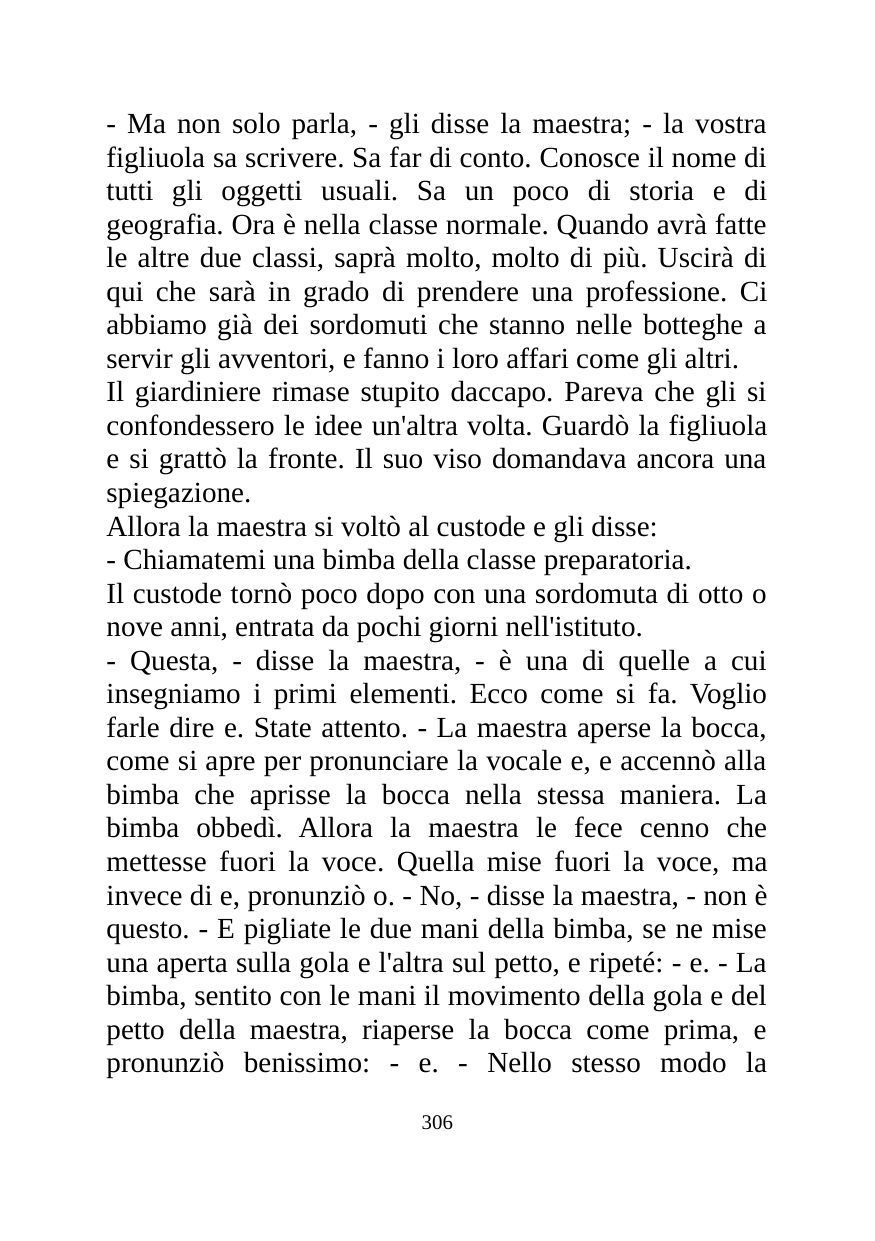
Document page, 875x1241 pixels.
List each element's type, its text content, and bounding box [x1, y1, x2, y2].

text - Ma non solo parla, - gli disse la maestra; - la vostra figliuola sa scrivere. Sa far di conto. Conosce il nome di tutti gli oggetti usuali. Sa un poco di storia e di geografia. Ora è nella classe normale. Quando avrà fatte le altre due classi, saprà molto, molto di più. Uscirà di qui che sarà in grado di prendere una professione. Ci abbiamo già dei sordomuti che stanno nelle botteghe a servir gli avventori, e fanno i loro affari come gli altri. [106, 106, 768, 374]
text Allora la maestra si voltò al custode e gli disse: [106, 509, 768, 542]
text - Chiamatemi una bimba della classe preparatoria. [106, 542, 768, 576]
text Il giardiniere rimase stupito daccapo. Pareva che gli si confondessero le idee un'altra volta. Guardò la figliuola e si grattò la fronte. Il suo viso domandava ancora una spiegazione. [106, 374, 768, 509]
text Il custode tornò poco dopo con una sordomuta di otto o nove anni, entrata da pochi giorni nell'istituto. [106, 576, 768, 643]
text - Questa, - disse la maestra, - è una di quelle a cui insegniamo i primi elementi. Ecco come si fa. Voglio farle dire e. State attento. - La maestra aperse la bocca, come si apre per pronunciare la vocale e, e accennò alla bimba che aprisse la bocca nella stessa maniera. La bimba obbedì. Allora la maestra le fece cenno che mettesse fuori la voce. Quella mise fuori la voce, ma invece di e, pronunziò o. - No, - disse la maestra, - non è questo. - E pigliate le due mani della bimba, se ne mise una aperta sulla gola e l'altra sul petto, e ripeté: - e. - La bimba, sentito con le mani il movimento della gola e del petto della maestra, riaperse la bocca come prima, e pronunziò benissimo: - e. - Nello stesso modo la [106, 643, 768, 1079]
